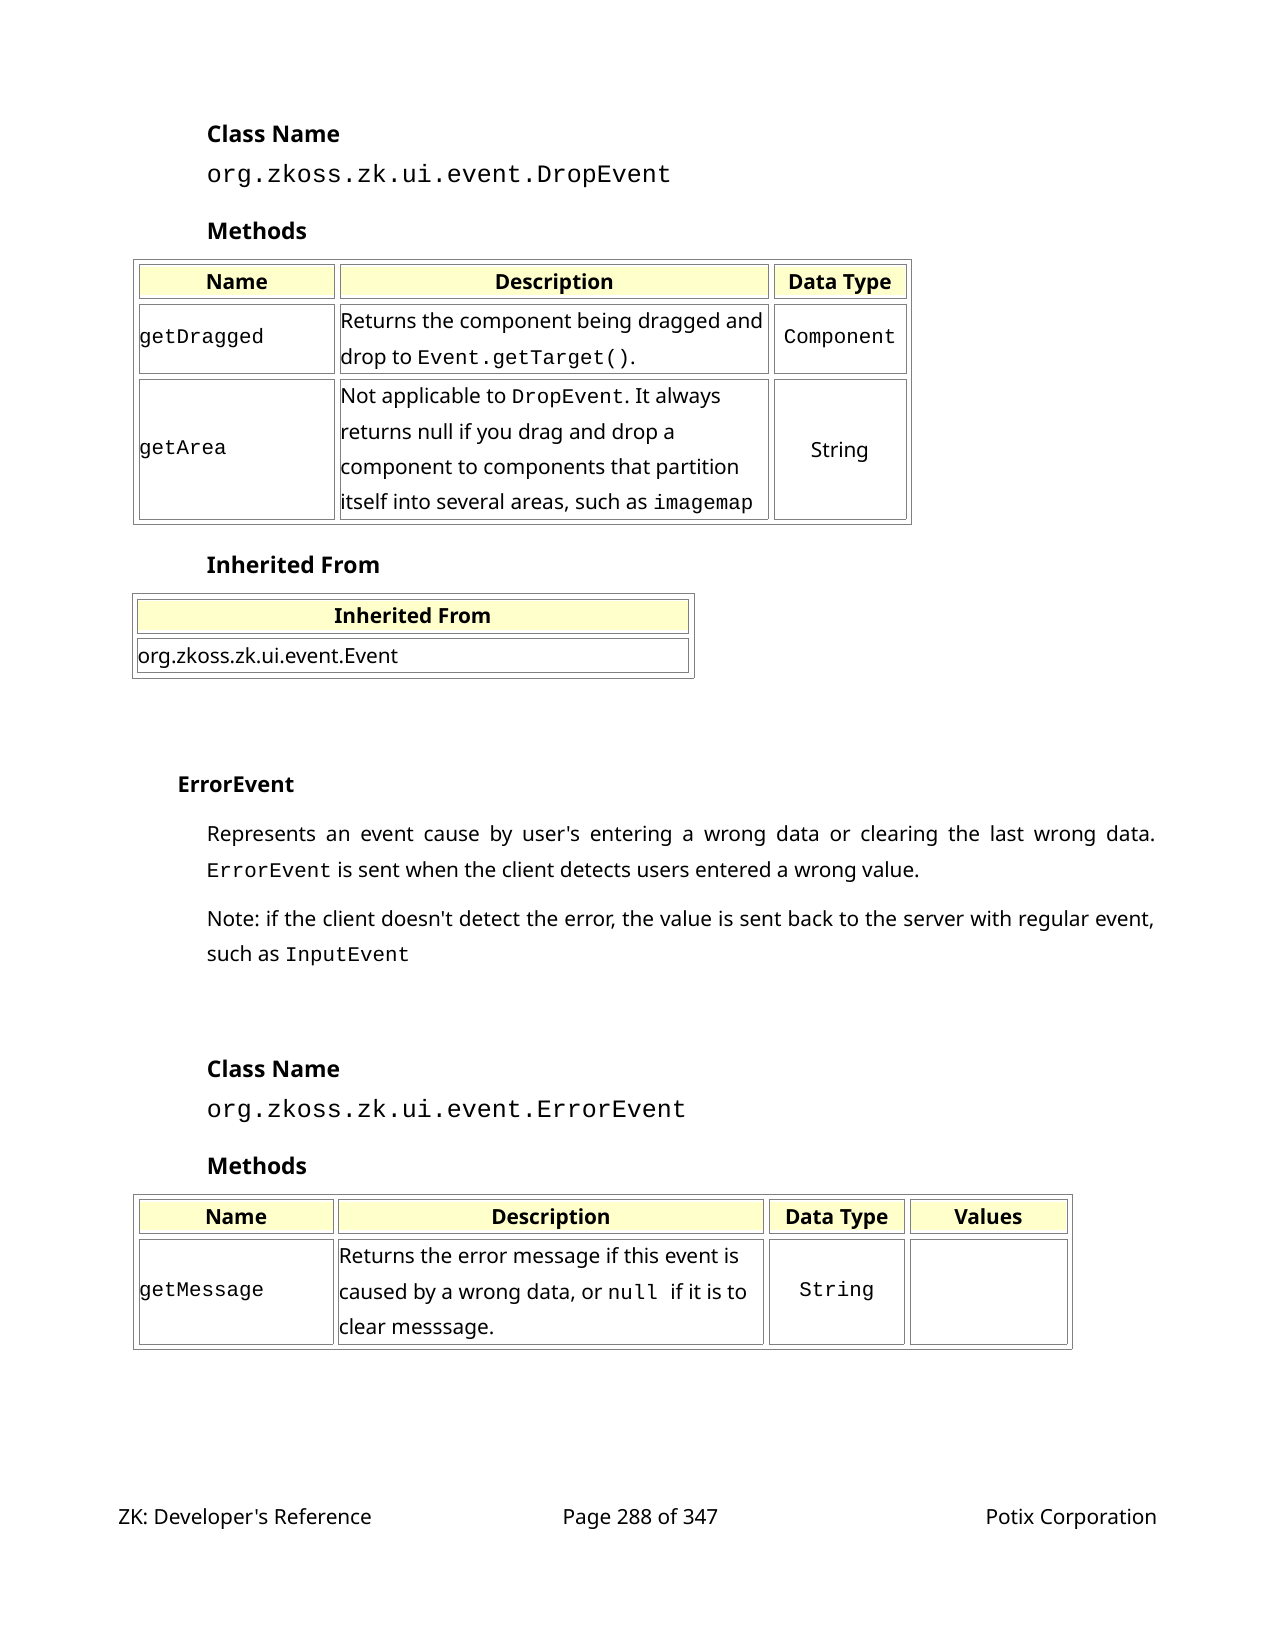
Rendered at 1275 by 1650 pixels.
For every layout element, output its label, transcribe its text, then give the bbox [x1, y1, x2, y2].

text Note: if the client doesn't detect the error, the value is sent back to the server with regular event, such as InputEvent [207, 904, 1157, 968]
table_cell getArea [136, 373, 337, 519]
table_cell getDragged [136, 298, 337, 373]
table_cell [911, 1240, 1067, 1343]
table_header Name [136, 1195, 336, 1233]
subtitle Class Name [207, 118, 1157, 149]
table_cell Returns the error message if this event is caused by a wrong data, or null if it is to clear messsage. [336, 1233, 766, 1343]
table_cell org.zkoss.zk.ui.event.Event [134, 633, 691, 672]
table_header Data Type [771, 260, 908, 298]
table_cell Component [771, 298, 908, 373]
table_header Data Type [766, 1195, 907, 1233]
subtitle ErrorEvent [177, 769, 1157, 799]
text org.zkoss.zk.ui.event.ErrorEvent [207, 1097, 1157, 1125]
table_header Inherited From [134, 594, 691, 633]
table_header Name [136, 260, 337, 298]
table_header Description [337, 260, 771, 298]
table_cell getMessage [136, 1233, 336, 1343]
table_cell Returns the component being dragged and drop to Event.getTarget(). [337, 298, 771, 373]
text org.zkoss.zk.ui.event.DropEvent [207, 162, 1157, 190]
table_header Values [907, 1195, 1069, 1233]
subtitle Methods [207, 215, 1157, 246]
table_header Description [336, 1195, 766, 1233]
table_cell String [766, 1233, 907, 1343]
table_cell Not applicable to DropEvent. It always returns null if you drag and drop a component to components that partition itself into several areas, such as imagemap [337, 373, 771, 519]
text Represents an event cause by user's entering a wrong data or clearing the last wrong data. ErrorEvent is sent when the client detects users entered a wrong value. [207, 819, 1157, 883]
subtitle Methods [207, 1150, 1157, 1181]
subtitle Inherited From [207, 549, 1157, 581]
table_cell String [771, 373, 908, 519]
table_cell [907, 1233, 1069, 1343]
subtitle Class Name [207, 1053, 1157, 1084]
